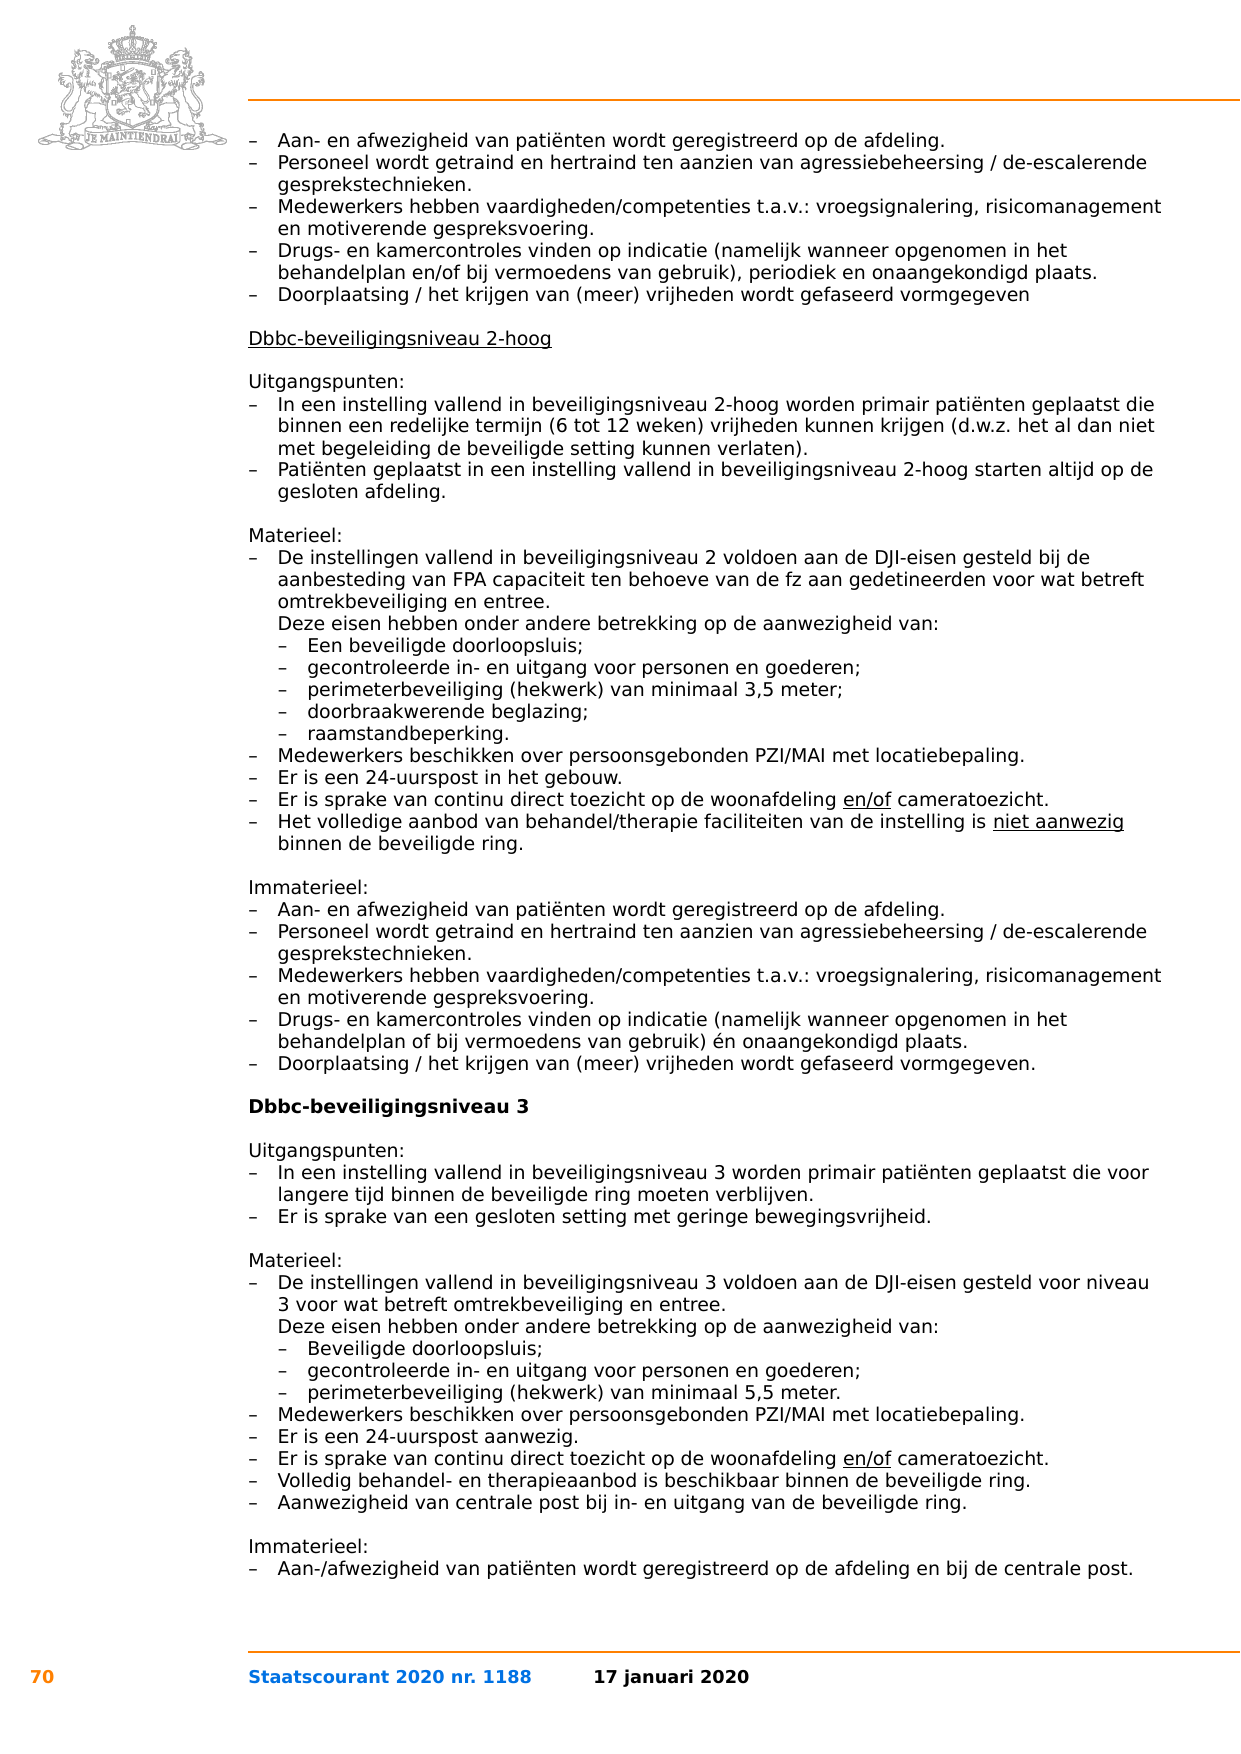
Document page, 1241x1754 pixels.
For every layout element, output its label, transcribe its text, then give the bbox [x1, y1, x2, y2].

text Uitgangspunten: [248, 1140, 1163, 1162]
text – Doorplaatsing / het krijgen van (meer) vrijheden wordt gefaseerd vormgegeven. [248, 1053, 1163, 1074]
text – Er is sprake van een gesloten setting met geringe bewegingsvrijheid. [248, 1206, 1163, 1228]
text – Drugs- en kamercontroles vinden op indicatie (namelijk wanneer opgenomen in het behandelplan en/of bij vermoedens van gebruik), periodiek en onaangekondigd plaats. [248, 240, 1163, 284]
text – raamstandbeperking. [278, 723, 1163, 745]
text – doorbraakwerende beglazing; [278, 701, 1163, 723]
text Deze eisen hebben onder andere betrekking op de aanwezigheid van: [277, 1316, 1163, 1338]
text Immaterieel: [248, 877, 1163, 899]
text – Aan- en afwezigheid van patiënten wordt geregistreerd op de afdeling. [248, 899, 1163, 921]
text – Het volledige aanbod van behandel/therapie faciliteiten van de instelling is niet aanwezig binnen de beveiligde ring. [248, 811, 1163, 855]
text Immaterieel: [248, 1536, 1163, 1558]
subtitle Dbbc-beveiligingsniveau 3 [248, 1096, 1163, 1118]
text – Patiënten geplaatst in een instelling vallend in beveiligingsniveau 2-hoog starten altijd op de gesloten afdeling. [248, 459, 1163, 503]
text – Aan- en afwezigheid van patiënten wordt geregistreerd op de afdeling. [248, 130, 1163, 152]
text – Drugs- en kamercontroles vinden op indicatie (namelijk wanneer opgenomen in het behandelplan of bij vermoedens van gebruik) én onaangekondigd plaats. [248, 1009, 1163, 1053]
text – Personeel wordt getraind en hertraind ten aanzien van agressiebeheersing / de-escalerende gesprekstechnieken. [248, 152, 1163, 196]
text – Medewerkers hebben vaardigheden/competenties t.a.v.: vroegsignalering, risicomanagement en motiverende gespreksvoering. [248, 965, 1163, 1009]
text – gecontroleerde in- en uitgang voor personen en goederen; [278, 657, 1163, 679]
text – Medewerkers hebben vaardigheden/competenties t.a.v.: vroegsignalering, risicomanagement en motiverende gespreksvoering. [248, 196, 1163, 240]
text – Aan-/afwezigheid van patiënten wordt geregistreerd op de afdeling en bij de centrale post. [248, 1558, 1163, 1580]
text – Medewerkers beschikken over persoonsgebonden PZI/MAI met locatiebepaling. [248, 745, 1163, 767]
text – Personeel wordt getraind en hertraind ten aanzien van agressiebeheersing / de-escalerende gesprekstechnieken. [248, 921, 1163, 965]
text – Doorplaatsing / het krijgen van (meer) vrijheden wordt gefaseerd vormgegeven [248, 284, 1163, 306]
text – perimeterbeveiliging (hekwerk) van minimaal 5,5 meter. [278, 1382, 1163, 1404]
text – De instellingen vallend in beveiligingsniveau 3 voldoen aan de DJI-eisen gesteld voor niveau 3 voor wat betreft omtrekbeveiliging en entree. [248, 1272, 1163, 1316]
text Materieel: [248, 525, 1163, 547]
text – Een beveiligde doorloopsluis; [278, 635, 1163, 657]
text – In een instelling vallend in beveiligingsniveau 3 worden primair patiënten geplaatst die voor langere tijd binnen de beveiligde ring moeten verblijven. [248, 1162, 1163, 1206]
text – Er is een 24-uurspost in het gebouw. [248, 767, 1163, 789]
text – De instellingen vallend in beveiligingsniveau 2 voldoen aan de DJI-eisen gesteld bij de aanbesteding van FPA capaciteit ten behoeve van de fz aan gedetineerden voor wat betreft omtrekbeveiliging en entree. [248, 547, 1163, 613]
text – Aanwezigheid van centrale post bij in- en uitgang van de beveiligde ring. [248, 1492, 1163, 1514]
subtitle Dbbc-beveiligingsniveau 2-hoog [248, 328, 1163, 349]
text – Beveiligde doorloopsluis; [278, 1338, 1163, 1360]
text – Er is sprake van continu direct toezicht op de woonafdeling en/of cameratoezicht. [248, 789, 1163, 811]
text – perimeterbeveiliging (hekwerk) van minimaal 3,5 meter; [278, 679, 1163, 701]
text – Volledig behandel- en therapieaanbod is beschikbaar binnen de beveiligde ring. [248, 1470, 1163, 1492]
picture [38, 25, 227, 150]
text Materieel: [248, 1250, 1163, 1272]
text – Er is sprake van continu direct toezicht op de woonafdeling en/of cameratoezicht. [248, 1448, 1163, 1470]
text – gecontroleerde in- en uitgang voor personen en goederen; [278, 1360, 1163, 1382]
text Deze eisen hebben onder andere betrekking op de aanwezigheid van: [277, 613, 1163, 635]
text – Medewerkers beschikken over persoonsgebonden PZI/MAI met locatiebepaling. [248, 1404, 1163, 1426]
text – Er is een 24-uurspost aanwezig. [248, 1426, 1163, 1448]
text Uitgangspunten: [248, 371, 1163, 393]
text – In een instelling vallend in beveiligingsniveau 2-hoog worden primair patiënten geplaatst die binnen een redelijke termijn (6 tot 12 weken) vrijheden kunnen krijgen (d.w.z. het al dan niet met begeleiding de beveiligde setting kunnen verlaten). [248, 393, 1163, 459]
